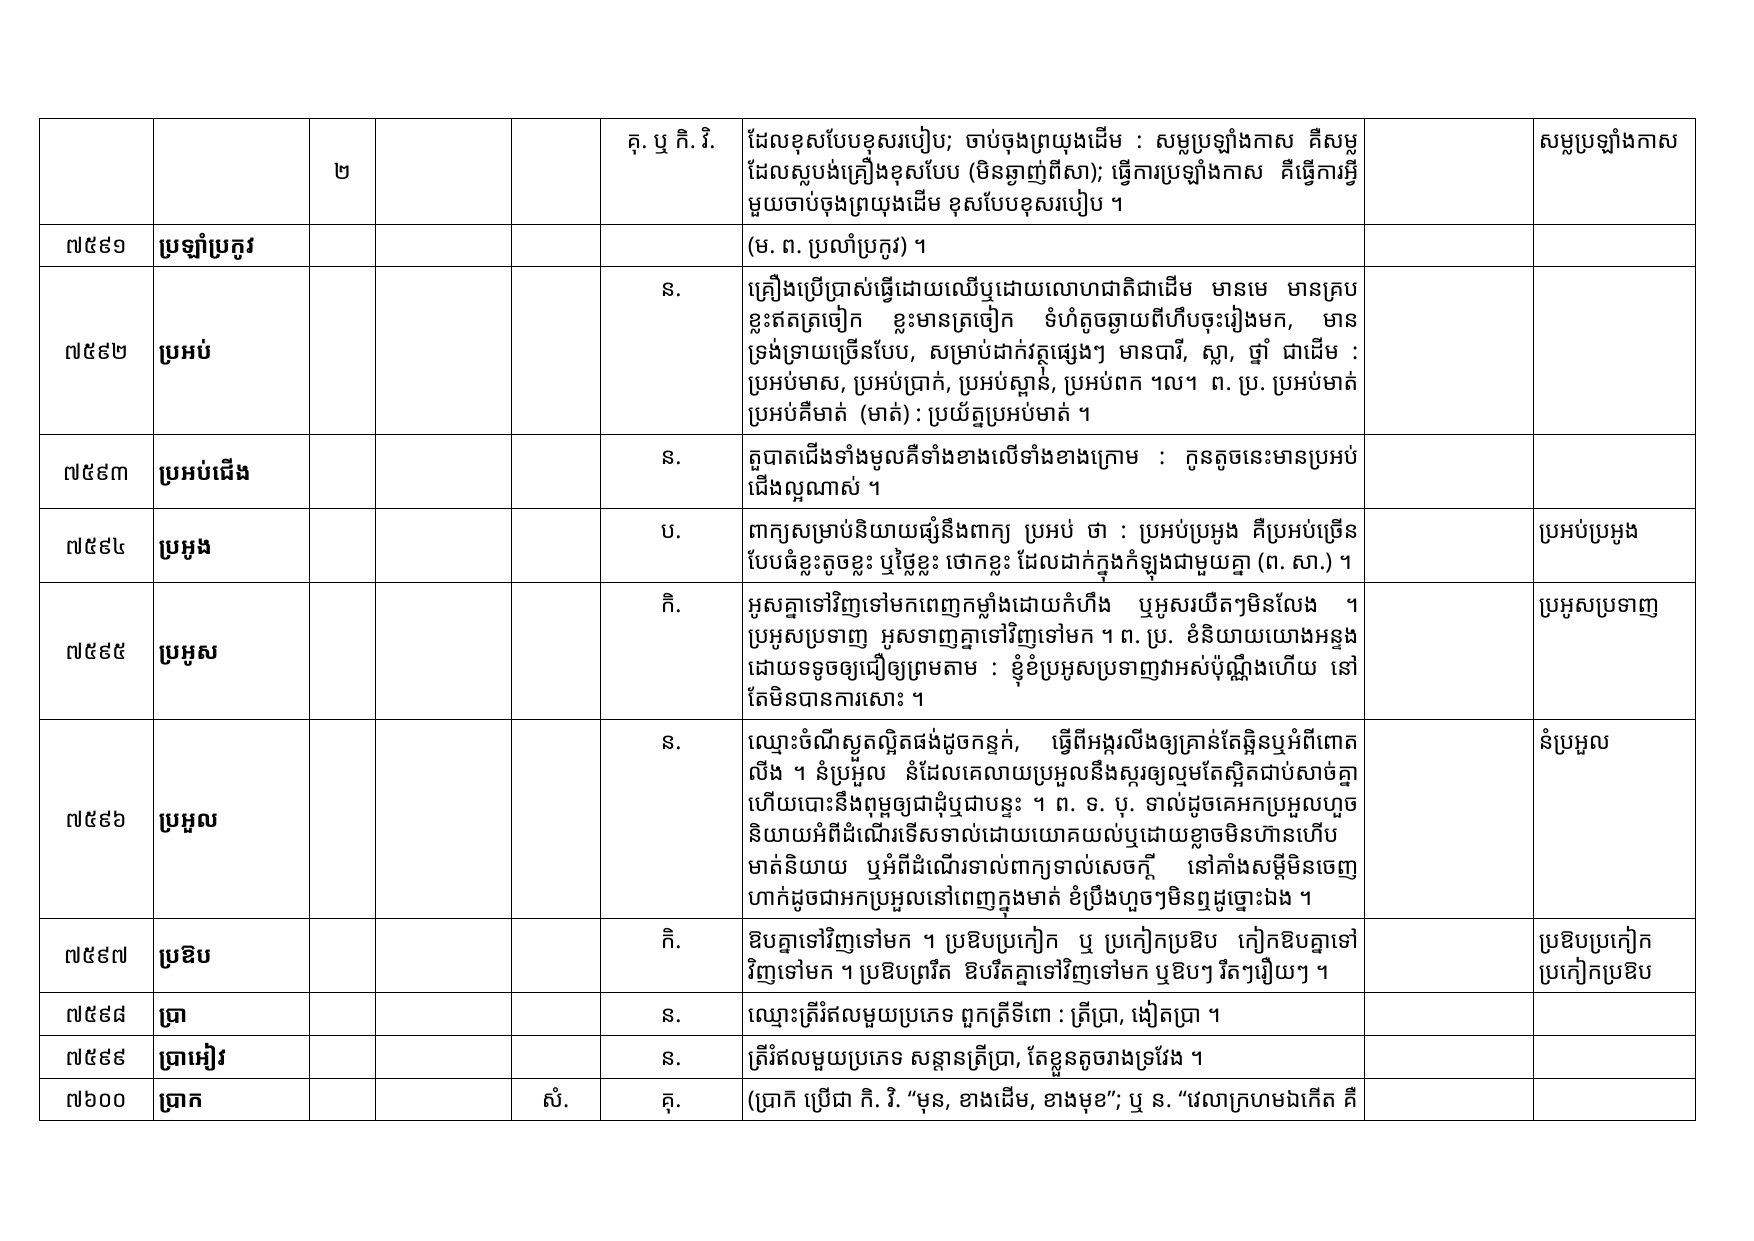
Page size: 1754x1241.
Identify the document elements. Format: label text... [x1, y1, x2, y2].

table_cell [1365, 1036, 1533, 1077]
table_cell ន. [601, 267, 742, 434]
table_cell សម្ល​ប្រឡាំង​កាស [1534, 119, 1695, 223]
table_cell [512, 993, 600, 1035]
table_cell [376, 267, 511, 434]
table_cell កិ. [601, 583, 742, 719]
table_cell [310, 225, 375, 266]
table_cell ឈ្មោះ​ចំណី​ស្ងួត​ល្អិត​ផង់​ដូច​កន្ទក់, ធ្វើ​ពី​អង្ករ​លីង​ឲ្យ​គ្រាន់​តែ​ឆ្អិន​ឬ​អំពី​ពោត​លីង ។ នំ​ប្រអួល នំ​ដែល​គេ​លាយ​ប្រអួល​នឹង​ស្ករ​ឲ្យ​ល្មម​តែ​ស្អិត​ជាប់​សាច់​គ្នា ហើយ​បោះ​នឹង​ពុម្ព​ឲ្យ​ជា​ដុំ​ឬ​ជា​បន្ទះ ។ ព. ទ. បុ. ទាល់​ដូច​គេ​អក​ប្រអួល​ហួច និយាយ​អំពី​ដំណើរ​ទើស​ទាល់​ដោយ​យោគ​យល់​ឬ​ដោយ​ខ្លាច​មិន​ហ៊ាន​ហើប​មាត់​និយាយ ឬ​អំពី​ដំណើរ​ទាល់​ពាក្យ​ទាល់​សេចក្ដី នៅ​គាំង​សម្ដី​មិន​ចេញ ហាក់​ដូច​ជា​អក​ប្រអួល​នៅ​ពេញ​ក្នុង​មាត់ ខំ​ប្រឹង​ហួច​ៗ​មិន​ឮ​ដូច្នោះ​ឯង ។ [743, 720, 1364, 918]
table_cell [376, 583, 511, 719]
table_cell [1365, 225, 1533, 266]
table_cell [512, 119, 600, 223]
table_cell ប្រាអៀវ [154, 1036, 309, 1077]
table_cell [1365, 919, 1533, 992]
table_cell [512, 919, 600, 992]
table_cell សំ. [512, 1079, 600, 1120]
table_cell [376, 1036, 511, 1077]
table_cell [376, 435, 511, 508]
table_cell ន. [601, 1036, 742, 1077]
table_cell តួ​បាត​ជើង​ទាំងមូល​គឺ​ទាំង​ខាង​លើ​ទាំង​ខាង​ក្រោម : កូន​តូច​នេះ​មាន​ប្រអប់​ជើង​ល្អ​ណាស់ ។ [743, 435, 1364, 508]
table_cell នំ​ប្រអួល [1534, 720, 1695, 918]
table_cell [512, 267, 600, 434]
table_cell ឈ្មោះ​ត្រី​រំឥល​មួយ​ប្រភេទ ពួក​ត្រី​ទីពោ : ត្រី​ប្រា, ងៀត​ប្រា ។ [743, 993, 1364, 1035]
table_cell ៧៥៩១ [40, 225, 153, 266]
table_cell [376, 225, 511, 266]
table_cell ប្រឡាំប្រកូវ [154, 225, 309, 266]
table_cell កិ. [601, 919, 742, 992]
table_cell [1534, 1036, 1695, 1077]
table_cell ៧៥៩៣ [40, 435, 153, 508]
table_cell គុ. [601, 1079, 742, 1120]
table_cell ៧៥៩២ [40, 267, 153, 434]
table_cell [1365, 720, 1533, 918]
table_cell អូស​គ្នា​ទៅ​វិញ​ទៅ​មក​ពេញ​កម្លាំង​ដោយ​កំហឹង ឬ​អូស​រយឺត​ៗ​មិន​លែង ។ ប្រអូស​ប្រទាញ អូស​ទាញ​គ្នា​ទៅ​វិញ​ទៅ​មក ។ ព. ប្រ. ខំ​និយាយ​យោង​អន្ទង​ដោយ​ទទូច​ឲ្យ​ជឿ​ឲ្យ​ព្រម​តាម : ខ្ញុំ​ខំ​ប្រអូស​ប្រទាញ​វា​អស់​ប៉ុណ្ណឹង​ហើយ នៅ​តែ​មិន​បាន​ការ​សោះ ។ [743, 583, 1364, 719]
table_cell [376, 119, 511, 223]
table_cell [310, 435, 375, 508]
table_cell [310, 1036, 375, 1077]
table_cell [512, 435, 600, 508]
table_cell [1365, 119, 1533, 223]
table_cell ប្រអប់​ប្រអូង [1534, 509, 1695, 582]
table_cell ប្រអូស [154, 583, 309, 719]
table_cell [1534, 225, 1695, 266]
table_cell [154, 119, 309, 223]
table_cell [310, 993, 375, 1035]
table_cell ៧៦០០ [40, 1079, 153, 1120]
table_cell គុ. ឬ កិ. វិ. [601, 119, 742, 223]
table_cell ន. [601, 435, 742, 508]
table_cell ប្រអប់ [154, 267, 309, 434]
table_cell [40, 119, 153, 223]
table_cell ន. [601, 993, 742, 1035]
table_cell [1365, 267, 1533, 434]
table_cell [310, 509, 375, 582]
table_cell ប្រឱប​ប្រកៀក ប្រកៀក​ប្រឱប [1534, 919, 1695, 992]
table_cell ៧៥៩៧ [40, 919, 153, 992]
table_cell (ម. ព. ប្រលាំប្រកូវ) ។ [743, 225, 1364, 266]
table_cell [376, 720, 511, 918]
table_cell ប្រអូង [154, 509, 309, 582]
table_cell [1365, 435, 1533, 508]
table_cell [1365, 1079, 1533, 1120]
table_cell [1534, 267, 1695, 434]
table_cell ៧៥៩៥ [40, 583, 153, 719]
table_cell [376, 993, 511, 1035]
table_cell ៧៥៩៨ [40, 993, 153, 1035]
table_cell ប្រអួល [154, 720, 309, 918]
table_cell ពាក្យ​សម្រាប់​និយាយ​ផ្សំ​នឹង​ពាក្យ ប្រអប់ ថា : ប្រអប់​ប្រអូង គឺ​ប្រអប់​ច្រើន​បែប​ធំ​ខ្លះ​តូច​ខ្លះ ឬ​ថ្លៃ​ខ្លះ ថោក​ខ្លះ ដែល​ដាក់​ក្នុង​កំឡុង​ជាមួយ​គ្នា (ព. សា.) ។ [743, 509, 1364, 582]
table_cell ឱប​គ្នា​ទៅ​វិញ​ទៅ​មក ។ ប្រឱប​ប្រកៀក ឬ ប្រកៀក​ប្រឱប កៀក​ឱប​គ្នា​ទៅ​វិញ​ទៅ​មក ។ ប្រឱប​ព្ររឹត ឱប​រឹត​គ្នា​ទៅ​វិញ​ទៅ​មក ឬ​ឱប​ៗ រឹត​ៗរឿយ​ៗ ។ [743, 919, 1364, 992]
table_cell ប. [601, 509, 742, 582]
table_cell [376, 509, 511, 582]
table_cell [512, 509, 600, 582]
table_cell [310, 720, 375, 918]
table_cell ប្រា [154, 993, 309, 1035]
table_cell [1365, 993, 1533, 1035]
table_cell ៧៥៩៩ [40, 1036, 153, 1077]
table_cell ៧៥៩៦ [40, 720, 153, 918]
table_cell ត្រី​រំឥល​មួយ​ប្រភេទ សន្ដាន​ត្រី​ប្រា, តែ​ខ្លួន​តូច​រាង​ទ្រវែង ។ [743, 1036, 1364, 1077]
table_cell [310, 583, 375, 719]
table_cell ប្រអប់​ជើង [154, 435, 309, 508]
table_cell ៧៥៩៤ [40, 509, 153, 582]
table_cell ២ [310, 119, 375, 223]
table_cell [1534, 1079, 1695, 1120]
table_cell ប្រឱប [154, 919, 309, 992]
table_cell [1365, 583, 1533, 719]
table_cell [310, 267, 375, 434]
table_cell ដែល​ខុស​បែប​ខុស​របៀប; ចាប់​ចុង​ព្រយុង​ដើម : សម្ល​ប្រឡាំង​កាស គឺ​សម្ល​ដែល​ស្ល​បង់​គ្រឿង​ខុស​បែប (មិន​ឆ្ងាញ់​ពីសា); ធ្វើ​ការ​ប្រឡាំងកាស គឺ​ធ្វើ​ការ​អ្វី​មួយ​ចាប់​ចុង​ព្រយុង​ដើម ខុស​បែប​ខុស​របៀប ។ [743, 119, 1364, 223]
table_cell [1534, 993, 1695, 1035]
table_cell [1534, 435, 1695, 508]
table_cell គ្រឿង​ប្រើប្រាស់​ធ្វើ​ដោយ​ឈើ​ឬ​ដោយ​លោហ​ជាតិ​ជាដើម មាន​មេ មាន​គ្រប ខ្លះ​ឥត​ត្រចៀក ខ្លះ​មាន​ត្រចៀក ទំហំ​តូច​ឆ្ងាយ​ពី​ហឹប​ចុះ​រៀង​មក, មាន​ទ្រង់ទ្រាយ​ច្រើន​បែប, សម្រាប់​ដាក់​វត្ថុ​ផ្សេង​ៗ មាន​បារី, ស្លា, ថ្នាំ ជាដើម : ប្រអប់​មាស, ប្រអប់​ប្រាក់, ប្រអប់​ស្ពាន់, ប្រអប់​ពក ។ល។ ព. ប្រ. ប្រអប់​មាត់ ប្រអប់​គឺ​មាត់ (មាត់) : ប្រយ័ត្ន​ប្រអប់​មាត់ ។ [743, 267, 1364, 434]
table_cell [512, 583, 600, 719]
table_cell ប្រាក [154, 1079, 309, 1120]
table_cell [376, 919, 511, 992]
table_cell [601, 225, 742, 266]
table_cell [376, 1079, 511, 1120]
table_cell ន. [601, 720, 742, 918]
table_cell (ប្រាក៑ ប្រើ​ជា កិ. វិ. “មុន, ខាង​ដើម, ខាង​មុខ”; ឬ ន. “វេលា​ក្រហម​ឯ​កើត គឺ​ [743, 1079, 1364, 1120]
table_cell [512, 225, 600, 266]
table_cell [512, 1036, 600, 1077]
table_cell [1365, 509, 1533, 582]
table_cell ប្រអូស​ប្រទាញ [1534, 583, 1695, 719]
table_cell [310, 919, 375, 992]
table_cell [310, 1079, 375, 1120]
table_cell [512, 720, 600, 918]
